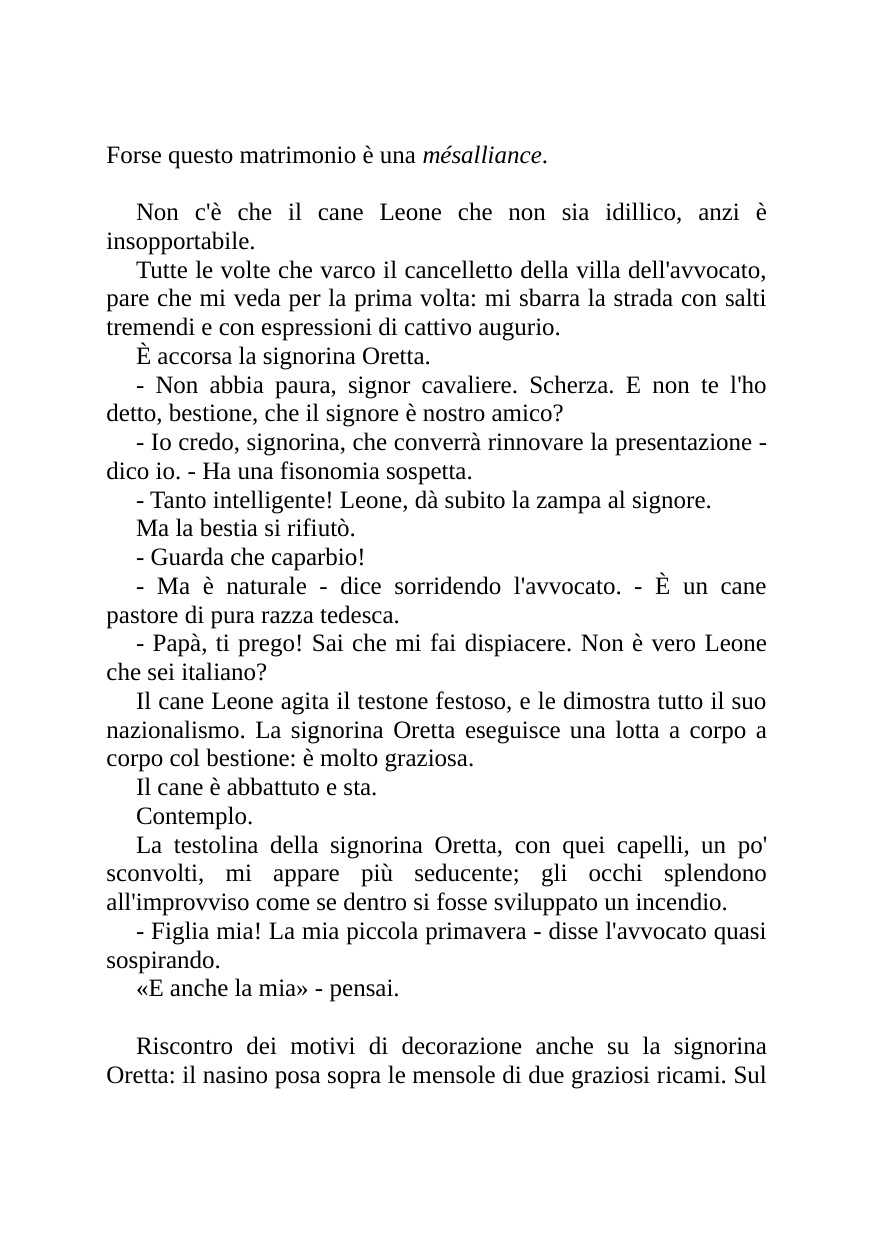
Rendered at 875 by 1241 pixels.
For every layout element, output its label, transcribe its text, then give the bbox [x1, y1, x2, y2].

text - Tanto intelligente! Leone, dà subito la zampa al signore. [106, 485, 768, 513]
text - Figlia mia! La mia piccola primavera - disse l'avvocato quasi sospirando. [106, 916, 768, 973]
text Contemplo. [106, 801, 768, 830]
text Non c'è che il cane Leone che non sia idillico, anzi è insopportabile. [106, 197, 768, 255]
text Riscontro dei motivi di decorazione anche su la signorina Oretta: il nasino posa sopra le mensole di due graziosi ricami. Sul [106, 1031, 768, 1088]
text Tutte le volte che varco il cancelletto della villa dell'avvocato, pare che mi veda per la prima volta: mi sbarra la strada con salti tremendi e con espressioni di cattivo augurio. [106, 255, 768, 341]
text Forse questo matrimonio è una mésalliance. [106, 140, 768, 168]
text - Papà, ti prego! Sai che mi fai dispiacere. Non è vero Leone che sei italiano? [106, 628, 768, 686]
text Ma la bestia si rifiutò. [106, 513, 768, 542]
text È accorsa la signorina Oretta. [106, 341, 768, 370]
text - Io credo, signorina, che converrà rinnovare la presentazione - dico io. - Ha una fisonomia sospetta. [106, 427, 768, 485]
text «E anche la mia» - pensai. [106, 973, 768, 1002]
text - Ma è naturale - dice sorridendo l'avvocato. - È un cane pastore di pura razza tedesca. [106, 571, 768, 628]
text Il cane Leone agita il testone festoso, e le dimostra tutto il suo nazionalismo. La signorina Oretta eseguisce una lotta a corpo a corpo col bestione: è molto graziosa. [106, 686, 768, 772]
text - Non abbia paura, signor cavaliere. Scherza. E non te l'ho detto, bestione, che il signore è nostro amico? [106, 370, 768, 427]
text - Guarda che caparbio! [106, 542, 768, 571]
text La testolina della signorina Oretta, con quei capelli, un po' sconvolti, mi appare più seducente; gli occhi splendono all'improvviso come se dentro si fosse sviluppato un incendio. [106, 830, 768, 916]
text Il cane è abbattuto e sta. [106, 772, 768, 801]
